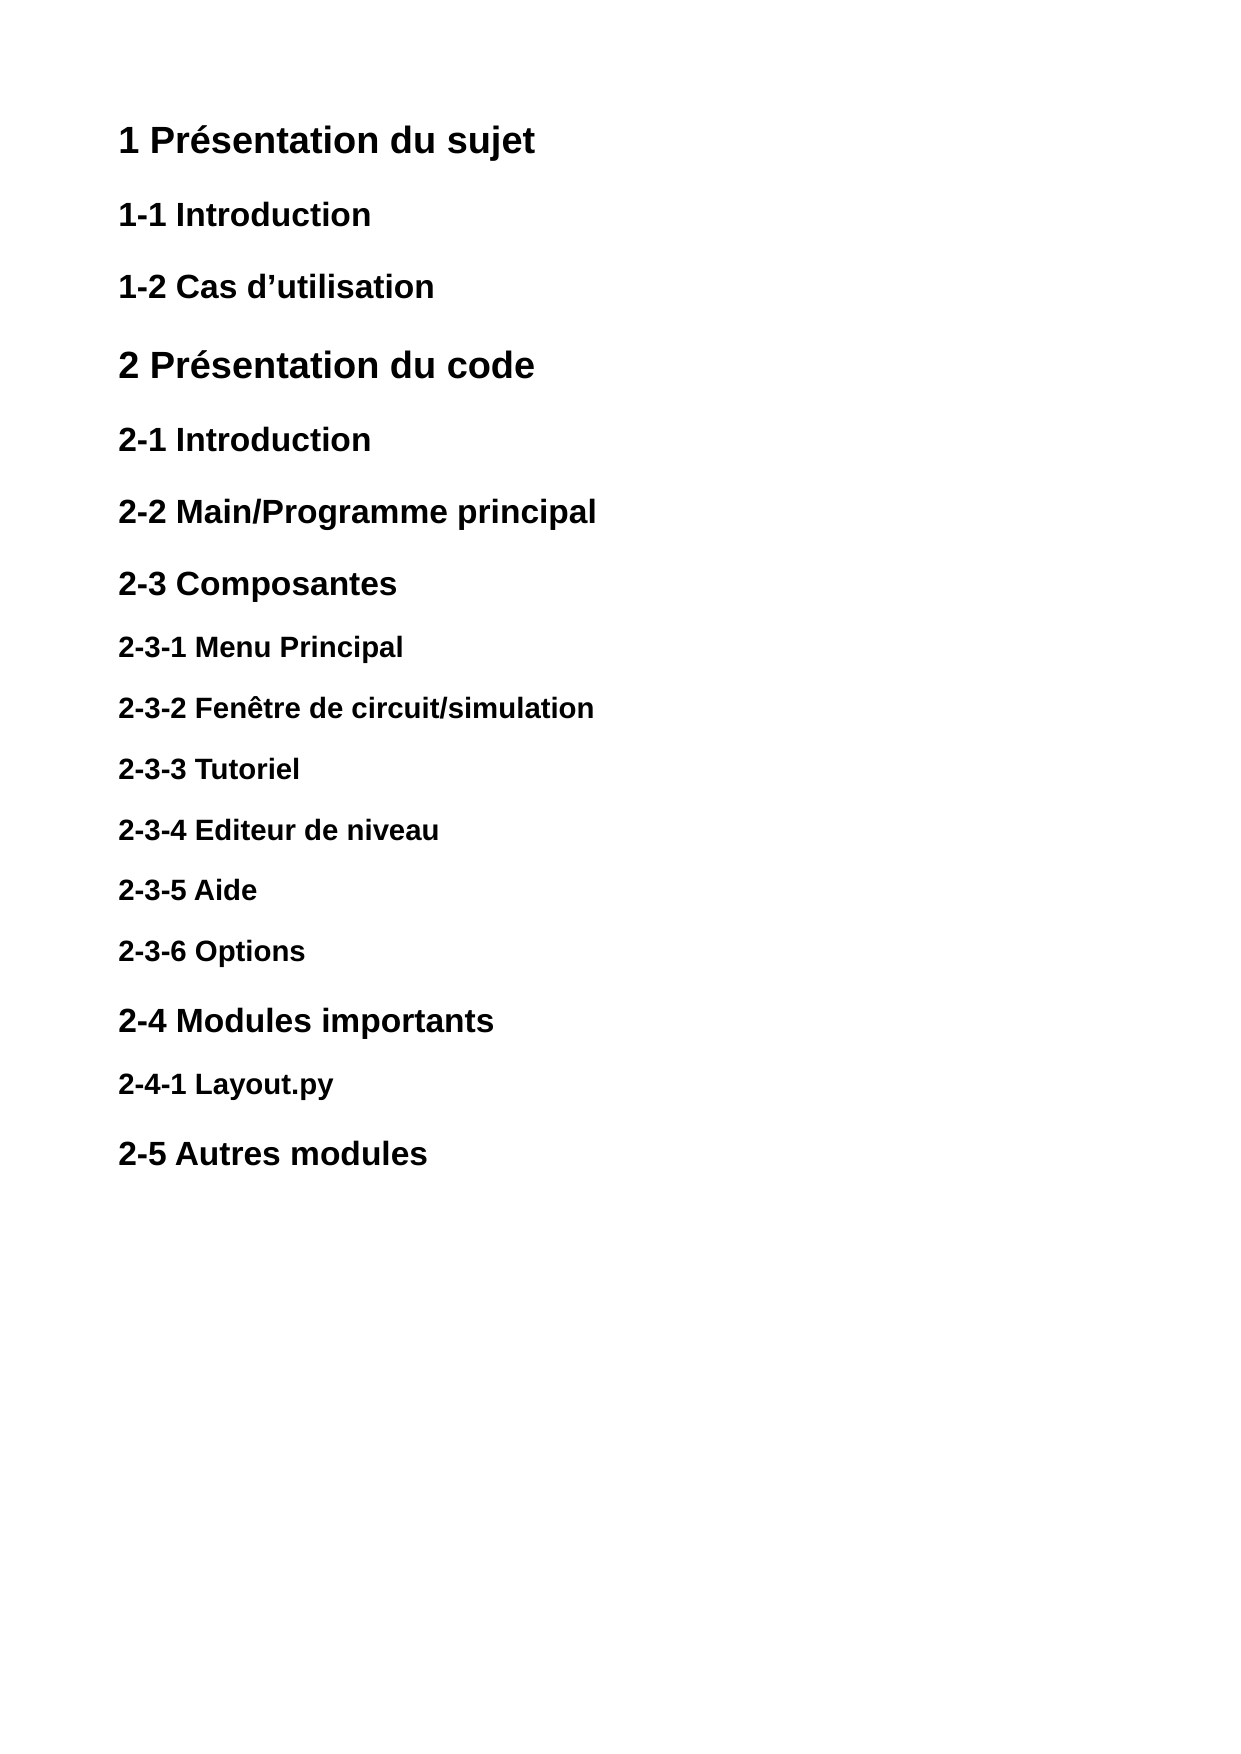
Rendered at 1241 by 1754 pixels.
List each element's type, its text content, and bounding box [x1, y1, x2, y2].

subtitle 1-2 Cas d’utilisation [118, 267, 1122, 306]
subtitle 2-4 Modules importants [118, 1001, 1122, 1040]
subtitle 2-1 Introduction [118, 420, 1122, 459]
subtitle 1 Présentation du sujet [118, 118, 1122, 162]
subtitle 2-3-5 Aide [118, 873, 1122, 907]
subtitle 2-5 Autres modules [118, 1134, 1122, 1173]
subtitle 2-3-1 Menu Principal [118, 630, 1122, 664]
subtitle 2-3-3 Tutoriel [118, 752, 1122, 785]
subtitle 2-4-1 Layout.py [118, 1067, 1122, 1101]
subtitle 2-3 Composantes [118, 564, 1122, 603]
subtitle 2-3-6 Options [118, 934, 1122, 968]
subtitle 2-3-4 Editeur de niveau [118, 812, 1122, 846]
subtitle 2-2 Main/Programme principal [118, 492, 1122, 531]
subtitle 2-3-2 Fenêtre de circuit/simulation [118, 691, 1122, 724]
subtitle 2 Présentation du code [118, 343, 1122, 387]
subtitle 1-1 Introduction [118, 195, 1122, 234]
